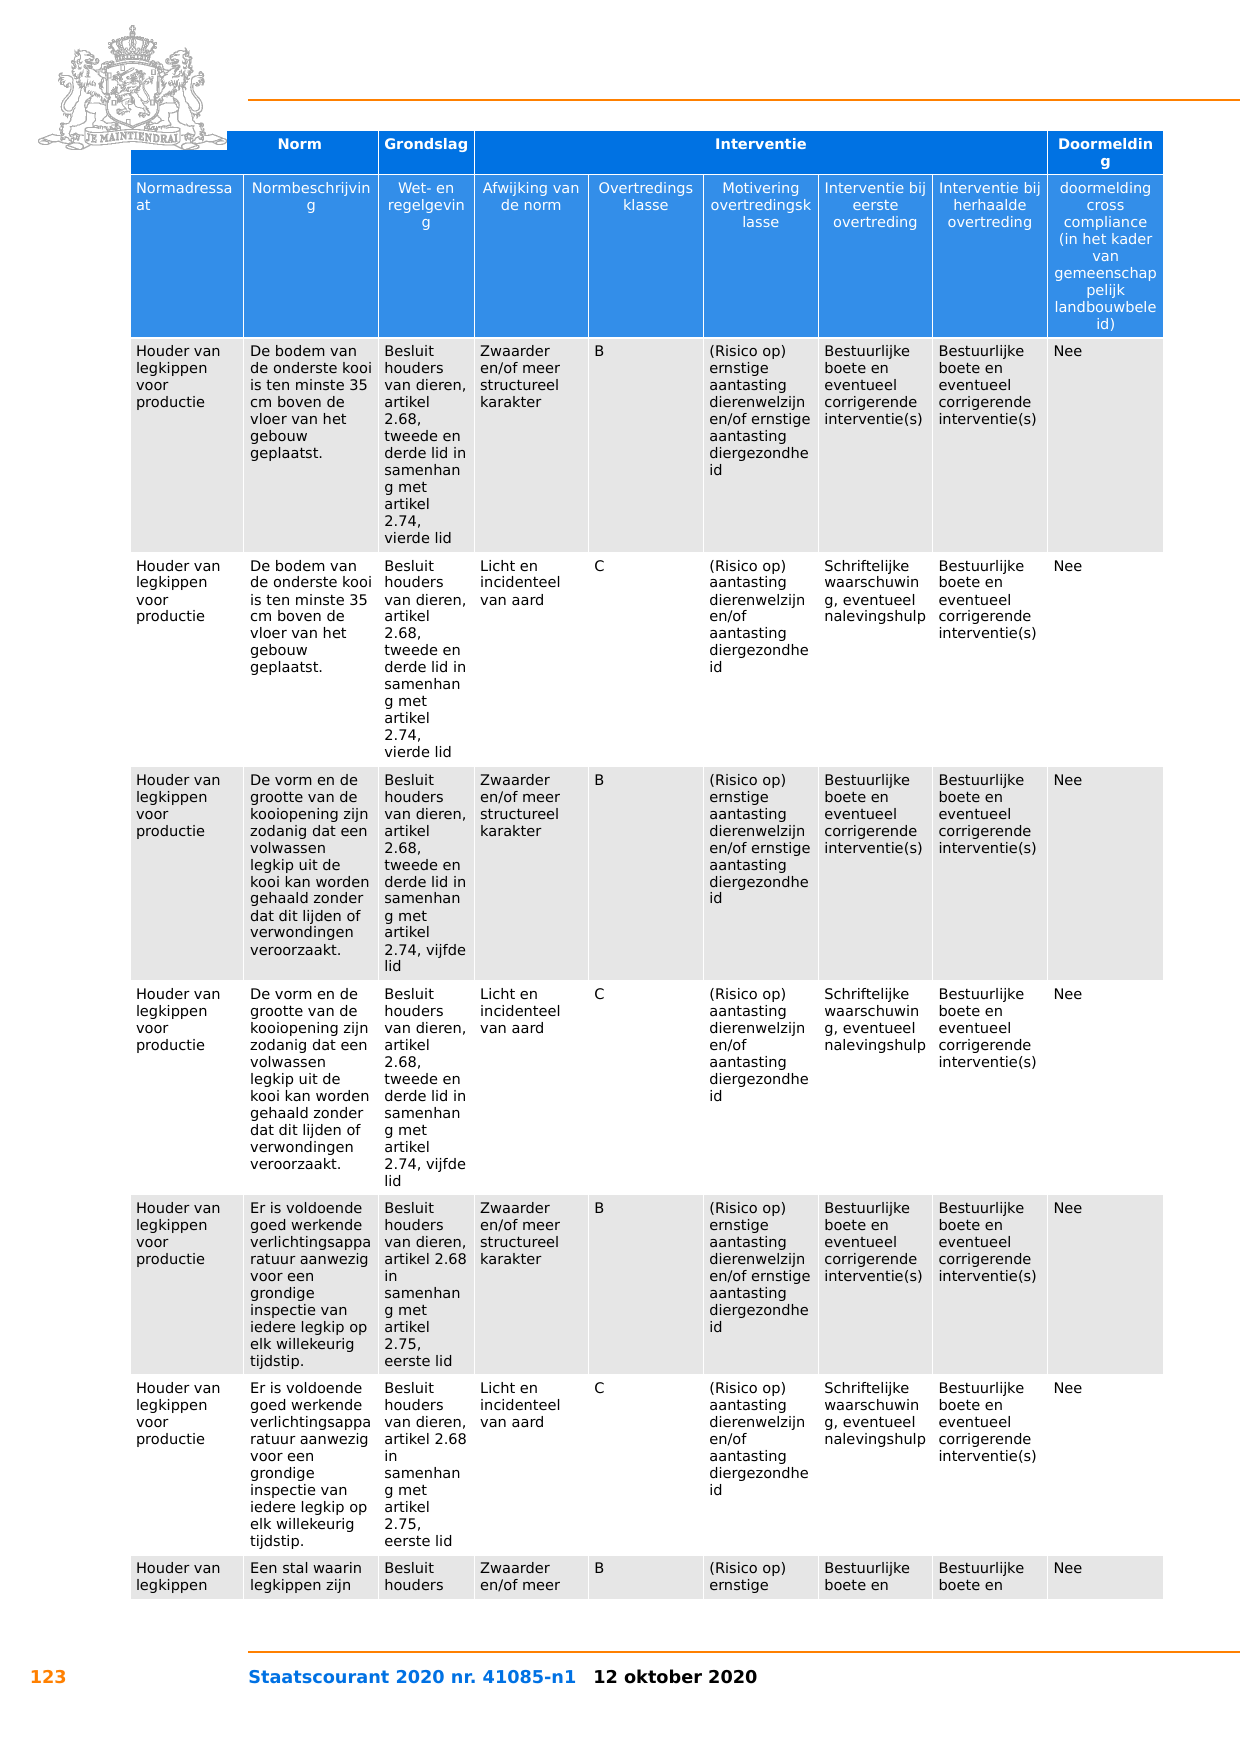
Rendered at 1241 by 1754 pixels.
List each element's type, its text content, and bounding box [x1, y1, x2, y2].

table_cell (Risico op) aantasting dierenwelzijn en/of aantasting diergezondheid [704, 981, 818, 1194]
table_cell Bestuurlijke boete en eventueel corrigerende interventie(s) [933, 553, 1047, 766]
table_cell B [589, 767, 703, 980]
table_cell Schriftelijke waarschuwing, eventueel nalevingshulp [819, 981, 932, 1194]
table_header Doormelding [1048, 131, 1163, 174]
table_cell Besluit houders van dieren, artikel 2.68, tweede en derde lid in samenhang met artikel 2.74, vierde lid [379, 339, 474, 552]
table_cell Schriftelijke waarschuwing, eventueel nalevingshulp [819, 1375, 932, 1554]
table_cell Zwaarder en/of meer structureel karakter [475, 767, 588, 980]
table_cell Bestuurlijke boete en eventueel corrigerende interventie(s) [819, 1195, 932, 1374]
table_cell Nee [1048, 1195, 1163, 1374]
table_cell Bestuurlijke boete en eventueel corrigerende interventie(s) [933, 767, 1047, 980]
table_cell Bestuurlijke boete en eventueel corrigerende interventie(s) [819, 339, 932, 552]
table_cell (Risico op) ernstige aantasting dierenwelzijn en/of ernstige aantasting diergezondheid [704, 339, 818, 552]
table_cell (Risico op) aantasting dierenwelzijn en/of aantasting diergezondheid [704, 1375, 818, 1554]
picture [38, 25, 227, 150]
table_cell Bestuurlijke boete en eventueel corrigerende interventie(s) [933, 339, 1047, 552]
table_cell Bestuurlijke boete en eventueel corrigerende interventie(s) [819, 767, 932, 980]
table_cell De vorm en de grootte van de kooiopening zijn zodanig dat een volwassen legkip uit de kooi kan worden gehaald zonder dat dit lijden of verwondingen veroorzaakt. [244, 767, 378, 980]
table_cell Schriftelijke waarschuwing, eventueel nalevingshulp [819, 553, 932, 766]
table_cell Normbeschrijving [244, 175, 378, 337]
table_cell Besluit houders van dieren, artikel 2.68, tweede en derde lid in samenhang met artikel 2.74, vierde lid [379, 553, 474, 766]
table_cell Bestuurlijke boete en eventueel corrigerende interventie(s) [933, 981, 1047, 1194]
table_cell Bestuurlijke boete en eventueel corrigerende interventie(s) [933, 1375, 1047, 1554]
table_cell Nee [1048, 981, 1163, 1194]
table_cell Houder van legkippen voor productie [131, 981, 243, 1194]
table_cell Een stal waarin legkippen zijn [244, 1556, 378, 1599]
table_cell (Risico op) ernstige aantasting dierenwelzijn en/of ernstige aantasting diergezondheid [704, 767, 818, 980]
table_cell C [589, 1375, 703, 1554]
table_cell C [589, 981, 703, 1194]
table_cell (Risico op) ernstige aantasting dierenwelzijn en/of ernstige aantasting diergezondheid [704, 1195, 818, 1374]
table_header Interventie [475, 131, 1047, 174]
table_cell Zwaarder en/of meer structureel karakter [475, 339, 588, 552]
table_cell Nee [1048, 553, 1163, 766]
table_cell Besluit houders van dieren, artikel 2.68 in samenhang met artikel 2.75, eerste lid [379, 1375, 474, 1554]
table_cell B [589, 1195, 703, 1374]
table_cell Er is voldoende goed werkende verlichtingsapparatuur aanwezig voor een grondige inspectie van iedere legkip op elk willekeurig tijdstip. [244, 1195, 378, 1374]
table_cell Licht en incidenteel van aard [475, 981, 588, 1194]
table_cell Bestuurlijke boete en [933, 1556, 1047, 1599]
table_cell Er is voldoende goed werkende verlichtingsapparatuur aanwezig voor een grondige inspectie van iedere legkip op elk willekeurig tijdstip. [244, 1375, 378, 1554]
table_cell Bestuurlijke boete en [819, 1556, 932, 1599]
table_cell Bestuurlijke boete en eventueel corrigerende interventie(s) [933, 1195, 1047, 1374]
table_cell Interventie bij eerste overtreding [819, 175, 932, 337]
table_cell Nee [1048, 767, 1163, 980]
table_cell Besluit houders van dieren, artikel 2.68, tweede en derde lid in samenhang met artikel 2.74, vijfde lid [379, 981, 474, 1194]
table_cell Afwijking van de norm [475, 175, 588, 337]
table_cell Zwaarder en/of meer structureel karakter [475, 1195, 588, 1374]
table_cell C [589, 553, 703, 766]
table_cell B [589, 339, 703, 552]
table_cell Wet- en regelgeving [379, 175, 474, 337]
table_cell De bodem van de onderste kooi is ten minste 35 cm boven de vloer van het gebouw geplaatst. [244, 339, 378, 552]
table_cell Houder van legkippen voor productie [131, 339, 243, 552]
table_cell Nee [1048, 339, 1163, 552]
table_cell Besluit houders van dieren, artikel 2.68 in samenhang met artikel 2.75, eerste lid [379, 1195, 474, 1374]
table_header Grondslag [379, 131, 474, 174]
table_cell De vorm en de grootte van de kooiopening zijn zodanig dat een volwassen legkip uit de kooi kan worden gehaald zonder dat dit lijden of verwondingen veroorzaakt. [244, 981, 378, 1194]
table_cell (Risico op) aantasting dierenwelzijn en/of aantasting diergezondheid [704, 553, 818, 766]
table_cell Houder van legkippen voor productie [131, 767, 243, 980]
table_cell Houder van legkippen voor productie [131, 1195, 243, 1374]
table_cell Nee [1048, 1375, 1163, 1554]
table_cell Houder van legkippen [131, 1556, 243, 1599]
table_cell De bodem van de onderste kooi is ten minste 35 cm boven de vloer van het gebouw geplaatst. [244, 553, 378, 766]
table_cell Nee [1048, 1556, 1163, 1599]
table_cell Interventie bij herhaalde overtreding [933, 175, 1047, 337]
table_cell B [589, 1556, 703, 1599]
table_header Norm [131, 131, 378, 174]
table_cell (Risico op) ernstige [704, 1556, 818, 1599]
table_cell doormelding cross compliance (in het kader van gemeenschappelijk landbouwbeleid) [1048, 175, 1163, 337]
table_cell Motivering overtredingsklasse [704, 175, 818, 337]
table_cell Besluit houders van dieren, artikel 2.68, tweede en derde lid in samenhang met artikel 2.74, vijfde lid [379, 767, 474, 980]
table_cell Overtredingsklasse [589, 175, 703, 337]
table_cell Houder van legkippen voor productie [131, 1375, 243, 1554]
table_cell Licht en incidenteel van aard [475, 1375, 588, 1554]
table_cell Licht en incidenteel van aard [475, 553, 588, 766]
table_cell Besluit houders [379, 1556, 474, 1599]
table_cell Normadressaat [131, 175, 243, 337]
table_cell Houder van legkippen voor productie [131, 553, 243, 766]
table_cell Zwaarder en/of meer [475, 1556, 588, 1599]
